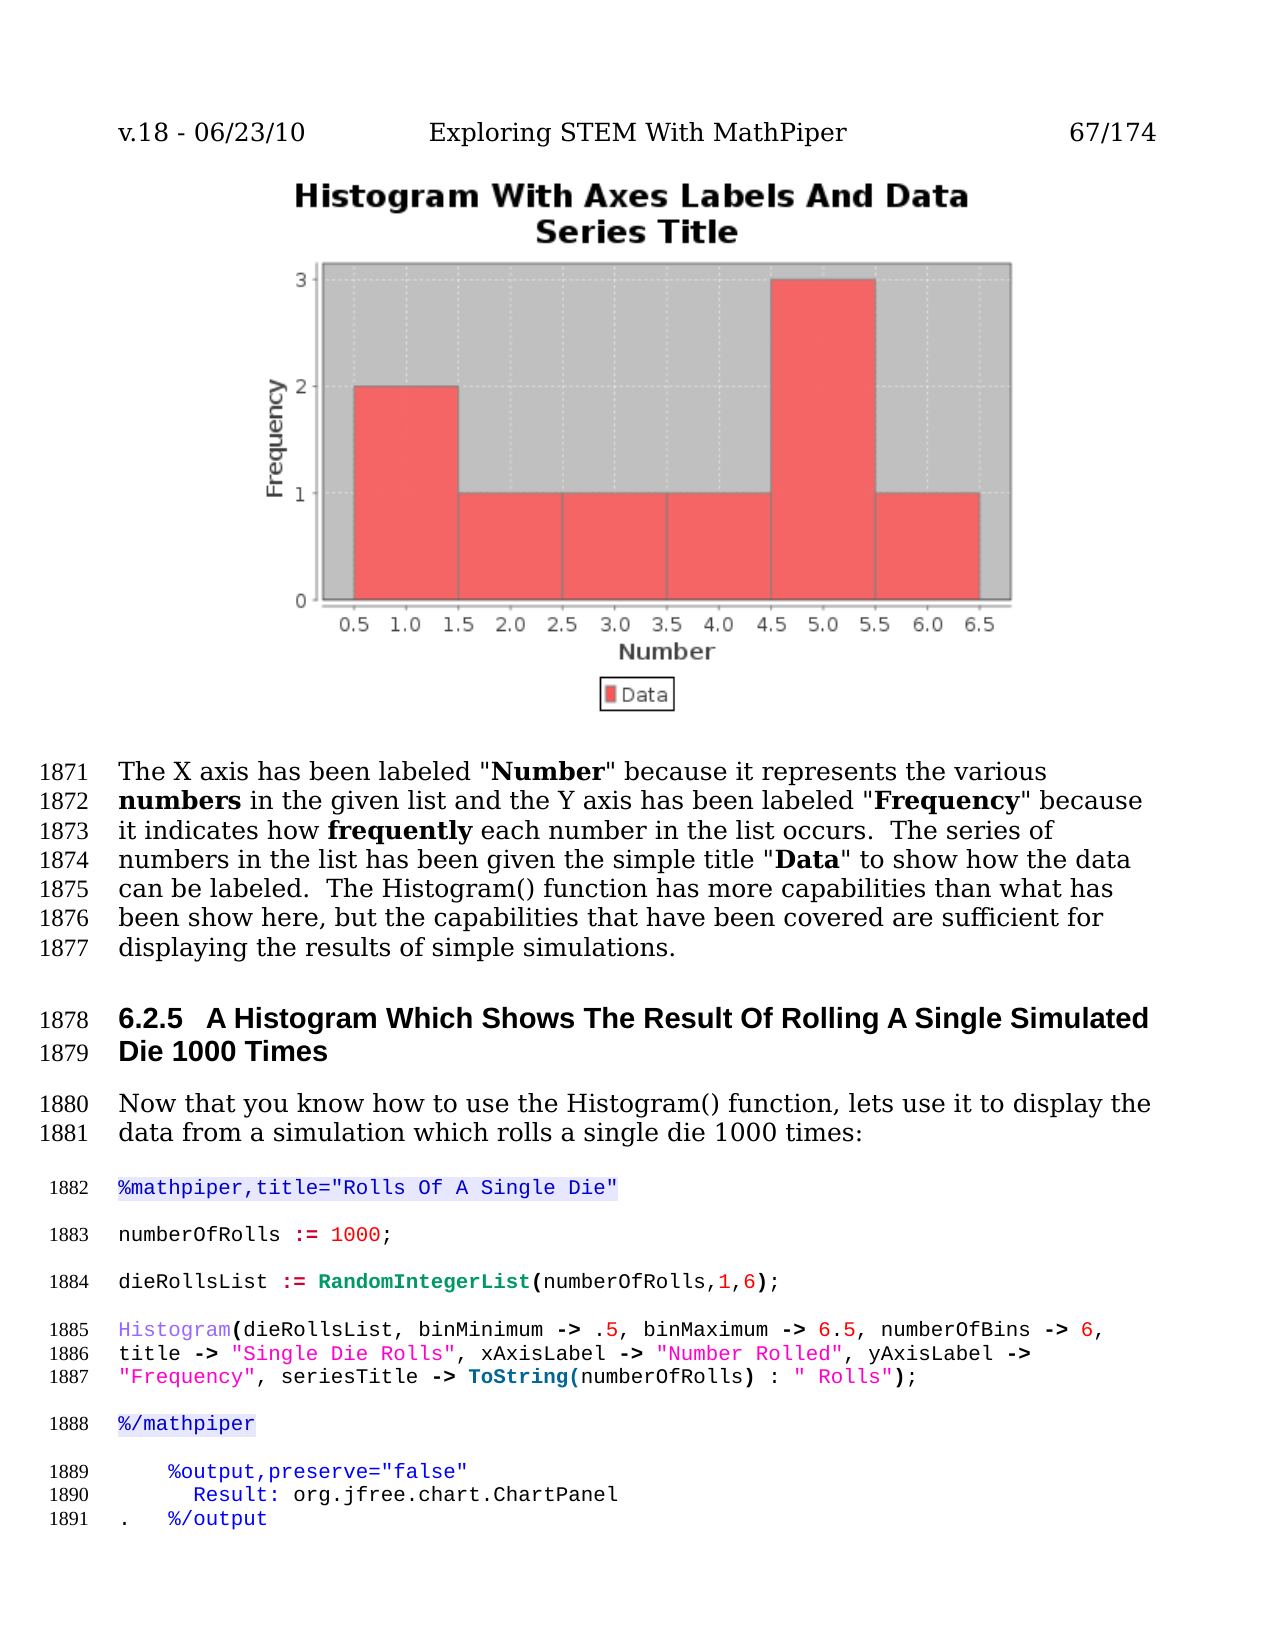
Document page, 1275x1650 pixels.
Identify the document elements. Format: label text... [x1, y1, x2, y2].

text Result: org.jfree.chart.ChartPanel [118, 1484, 1157, 1508]
text %mathpiper,title="Rolls Of A Single Die" [118, 1177, 1157, 1201]
text Now that you know how to use the Histogram() function, lets use it to display the data from a simulation which rolls a single die 1000 times: [118, 1089, 1157, 1147]
subtitle A Histogram Which Shows The Result Of Rolling A Single Simulated Die 1000 Times [118, 1001, 1157, 1068]
text %output,preserve="false" [118, 1461, 1157, 1484]
picture [245, 176, 1030, 713]
text The X axis has been labeled "Number" because it represents the various numbers in the given list and the Y axis has been labeled "Frequency" because it indicates how frequently each number in the list occurs. The series of numbers in the list has been given the simple title "Data" to show how the data can be labeled. The Histogram() function has more capabilities than what has been show here, but the capabilities that have been covered are sufficient for displaying the results of simple simulations. [118, 757, 1157, 962]
text Histogram(dieRollsList, binMinimum -> .5, binMaximum -> 6.5, numberOfBins -> 6, title -> "Single Die Rolls", xAxisLabel -> "Number Rolled", yAxisLabel -> "Frequency", seriesTitle -> ToString(numberOfRolls) : " Rolls"); [118, 1319, 1157, 1390]
text numberOfRolls := 1000; [118, 1224, 1157, 1248]
text %/mathpiper [118, 1413, 1157, 1437]
text . %/output [118, 1508, 1157, 1532]
text dieRollsList := RandomIntegerList(numberOfRolls,1,6); [118, 1272, 1157, 1295]
